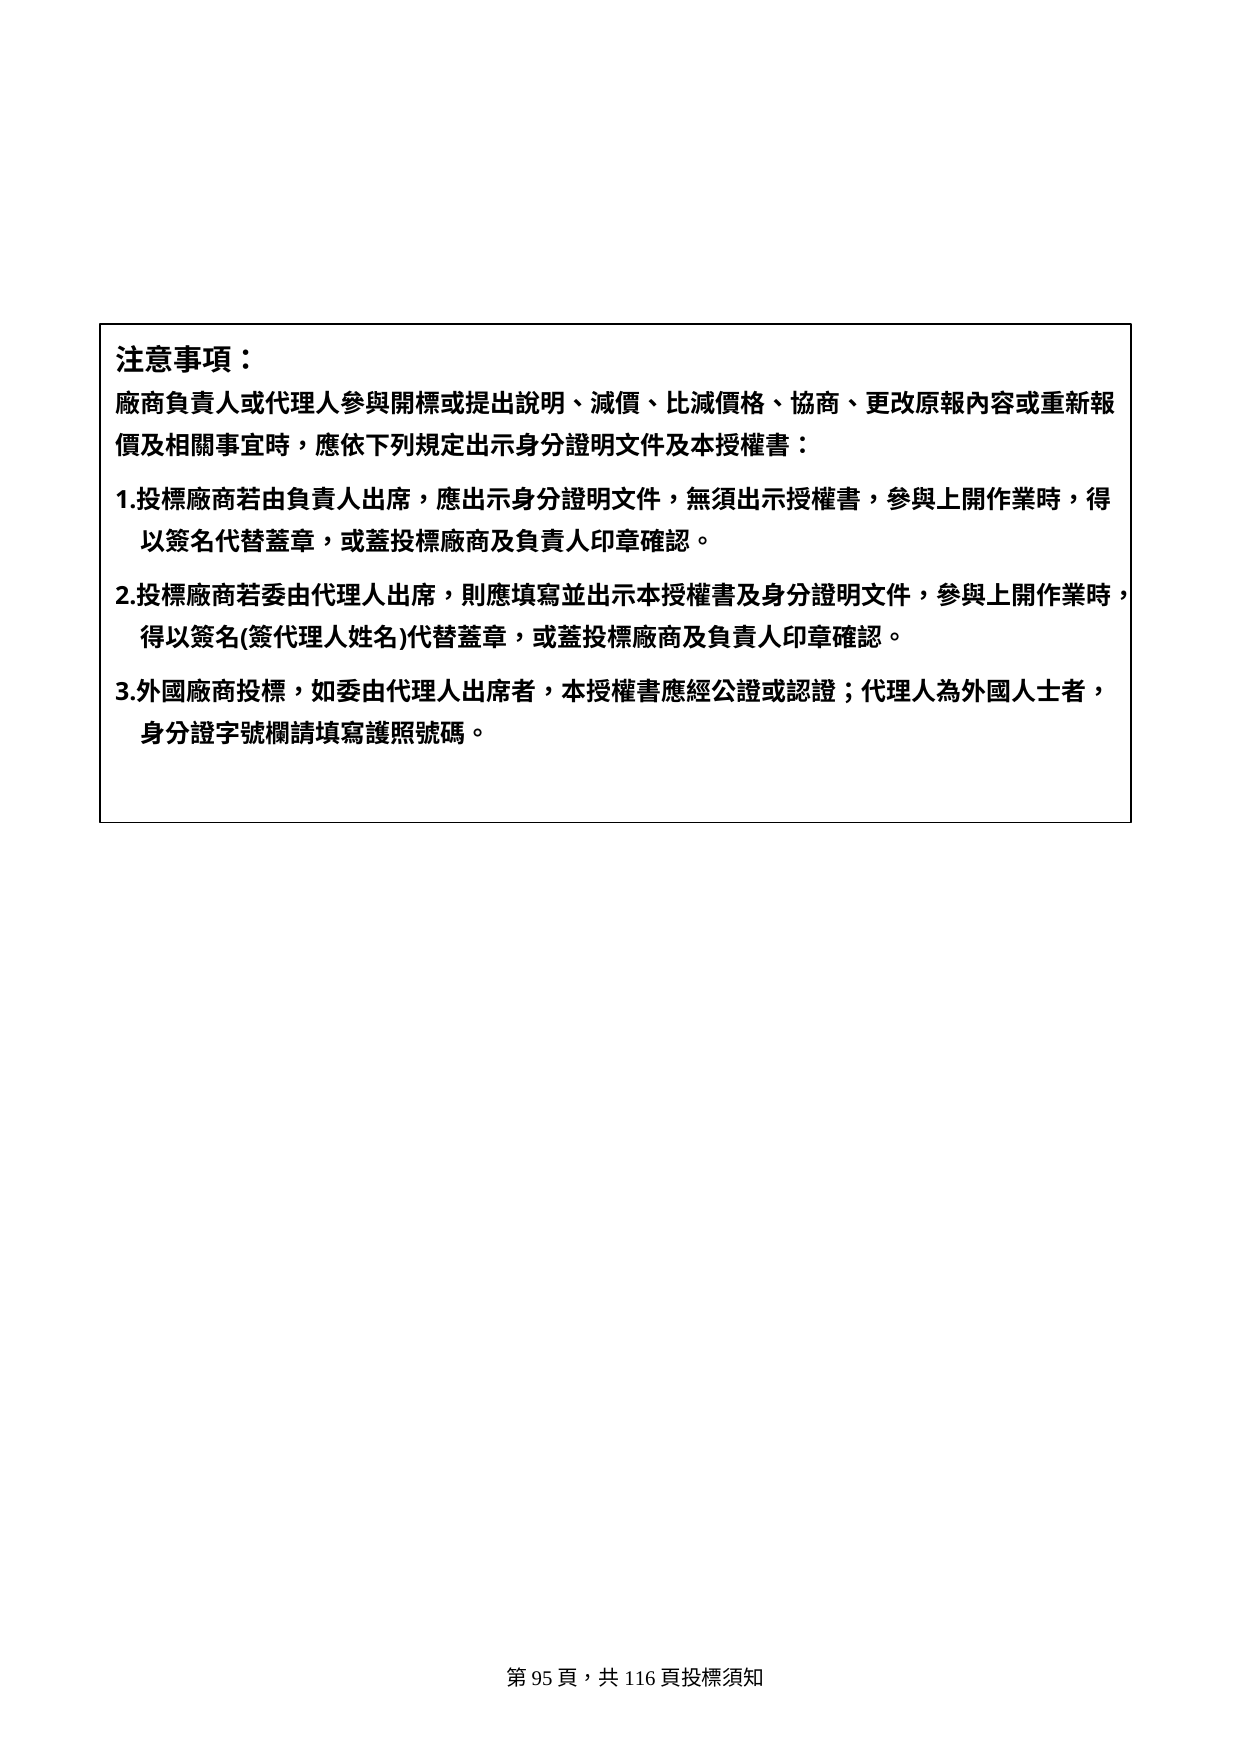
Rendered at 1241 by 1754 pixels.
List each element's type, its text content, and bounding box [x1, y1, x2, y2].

text 注意事項： [115, 332, 1116, 379]
text 2.投標廠商若委由代理人出席，則應填寫並出示本授權書及身分證明文件，參與上開作業時，得以簽名(簽代理人姓名)代替蓋章，或蓋投標廠商及負責人印章確認。 [115, 571, 1116, 654]
text 1.投標廠商若由負責人出席，應出示身分證明文件，無須出示授權書，參與上開作業時，得以簽名代替蓋章，或蓋投標廠商及負責人印章確認。 [115, 475, 1116, 559]
text 廠商負責人或代理人參與開標或提出說明、減價、比減價格、協商、更改原報內容或重新報價及相關事宜時，應依下列規定出示身分證明文件及本授權書： [115, 379, 1116, 463]
text 3.外國廠商投標，如委由代理人出席者，本授權書應經公證或認證；代理人為外國人士者，身分證字號欄請填寫護照號碼。 [115, 667, 1116, 750]
